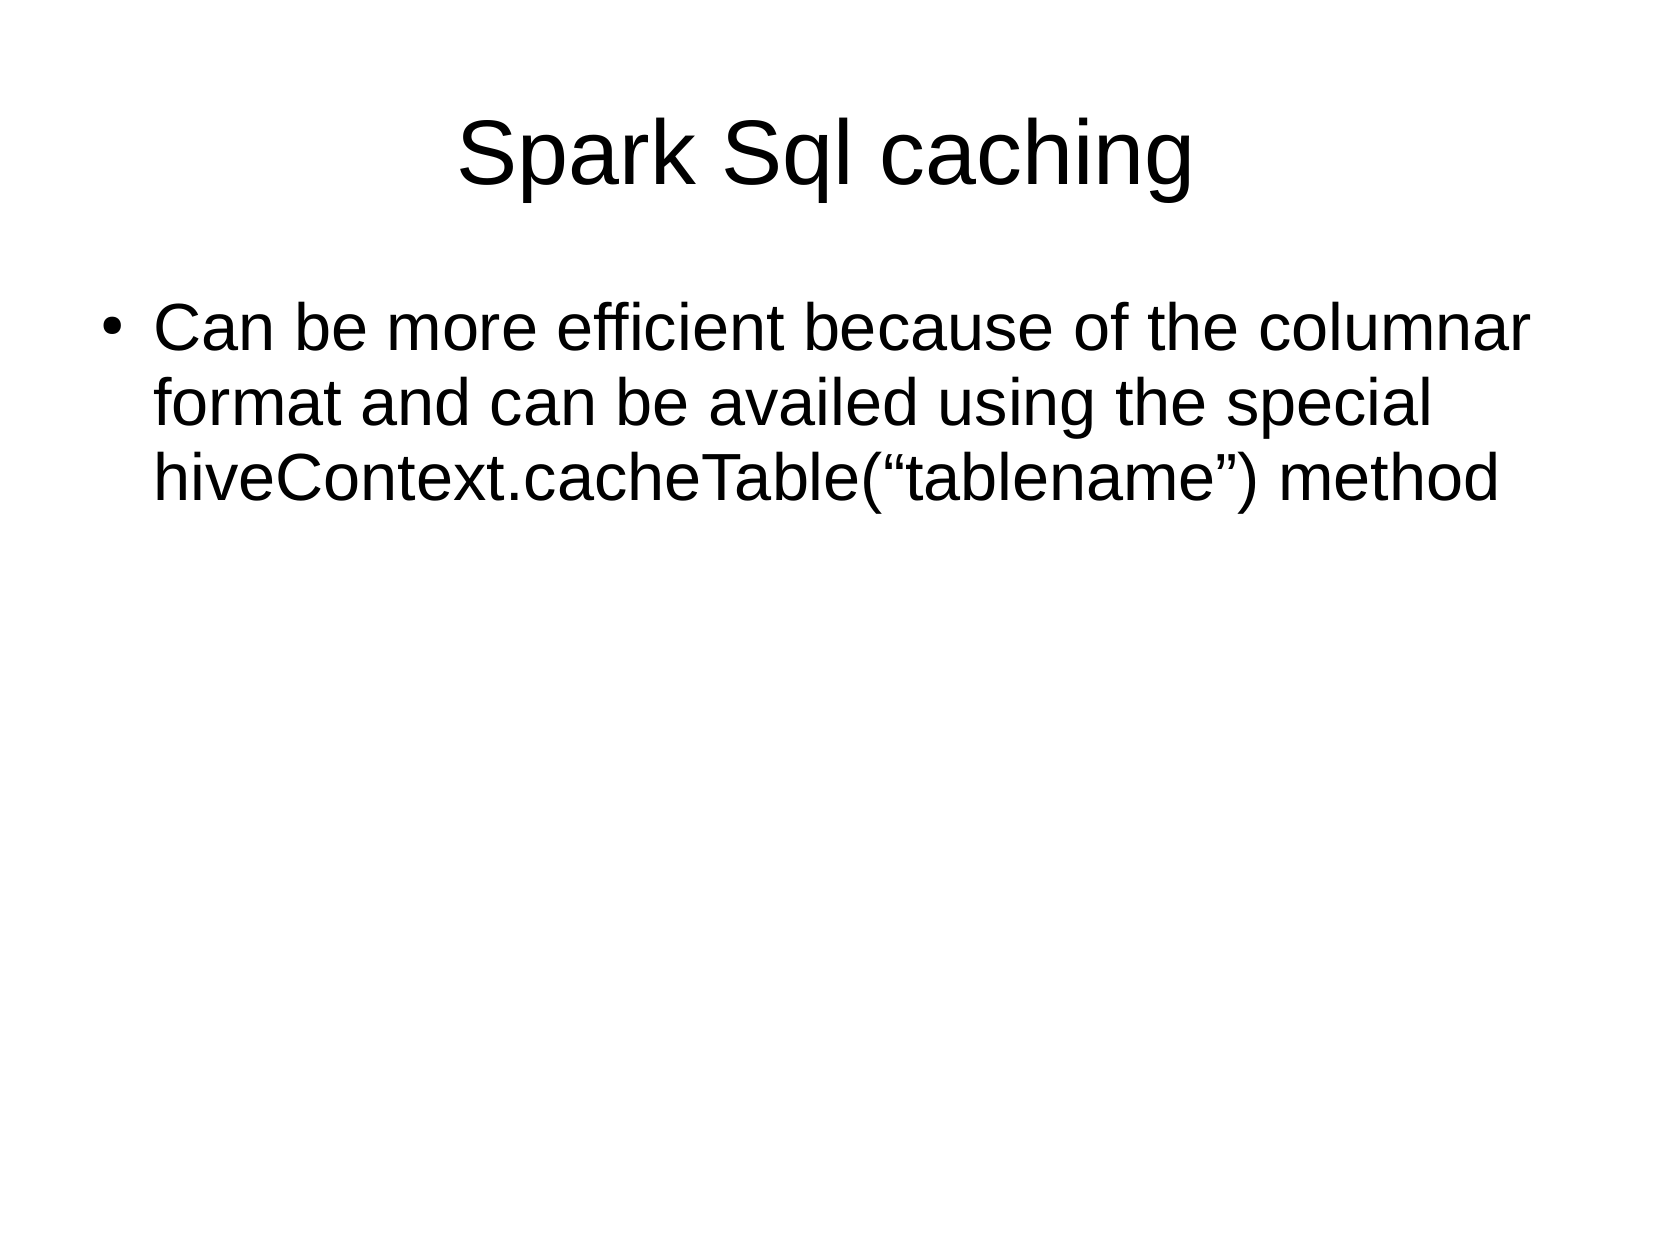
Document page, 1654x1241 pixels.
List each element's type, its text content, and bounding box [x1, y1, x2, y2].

title Spark Sql caching [82, 49, 1571, 257]
list Can be more efficient because of the columnar format and can be availed using the special hiveContext.cacheTable(“tablename”) method [82, 290, 1571, 1010]
